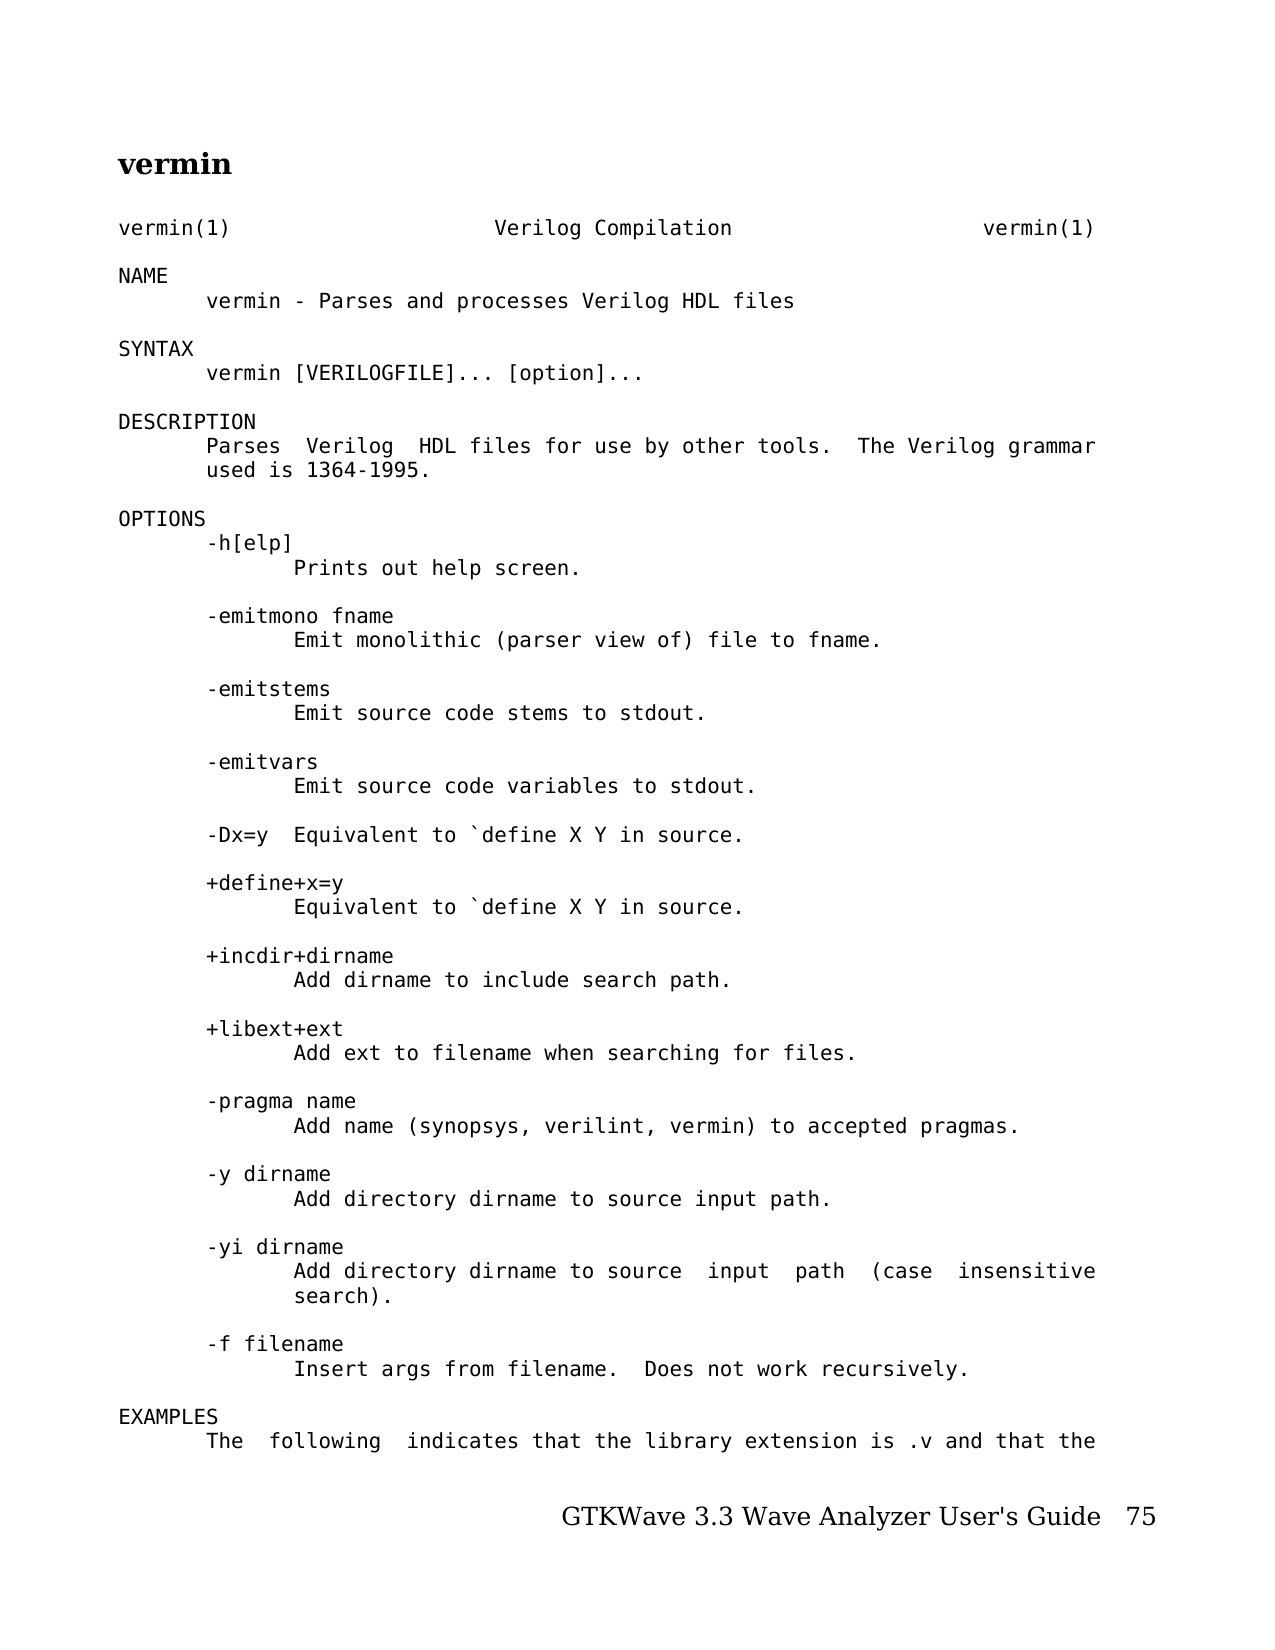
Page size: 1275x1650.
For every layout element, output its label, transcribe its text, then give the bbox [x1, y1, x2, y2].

text DESCRIPTION [118, 410, 1157, 434]
text -Dx=y Equivalent to `define X Y in source. [118, 823, 1157, 847]
text Emit source code stems to stdout. [118, 701, 1157, 726]
text Parses Verilog HDL files for use by other tools. The Verilog grammar [118, 434, 1157, 458]
text -emitmono fname [118, 604, 1157, 628]
text search). [118, 1284, 1157, 1308]
text Emit source code variables to stdout. [118, 774, 1157, 798]
text Add directory dirname to source input path (case insensitive [118, 1259, 1157, 1284]
text Add name (synopsys, verilint, vermin) to accepted pragmas. [118, 1114, 1157, 1138]
text SYNTAX [118, 337, 1157, 361]
text used is 1364-1995. [118, 458, 1157, 483]
text EXAMPLES [118, 1405, 1157, 1429]
text vermin [VERILOGFILE]... [option]... [118, 361, 1157, 386]
text -h[elp] [118, 531, 1157, 556]
text Add dirname to include search path. [118, 968, 1157, 992]
text +libext+ext [118, 1017, 1157, 1041]
text vermin(1) Verilog Compilation vermin(1) [118, 216, 1157, 240]
text +incdir+dirname [118, 944, 1157, 968]
text -y dirname [118, 1162, 1157, 1187]
text vermin - Parses and processes Verilog HDL files [118, 289, 1157, 313]
text The following indicates that the library extension is .v and that the [118, 1429, 1157, 1454]
text Insert args from filename. Does not work recursively. [118, 1357, 1157, 1381]
text -emitstems [118, 677, 1157, 701]
text Equivalent to `define X Y in source. [118, 895, 1157, 920]
text +define+x=y [118, 871, 1157, 895]
text Emit monolithic (parser view of) file to fname. [118, 628, 1157, 653]
text -emitvars [118, 750, 1157, 774]
text -yi dirname [118, 1235, 1157, 1259]
text Add directory dirname to source input path. [118, 1187, 1157, 1211]
text vermin [118, 147, 1157, 182]
text -f filename [118, 1332, 1157, 1357]
text -pragma name [118, 1089, 1157, 1114]
text OPTIONS [118, 507, 1157, 531]
text Prints out help screen. [118, 556, 1157, 580]
text NAME [118, 264, 1157, 289]
text Add ext to filename when searching for files. [118, 1041, 1157, 1065]
